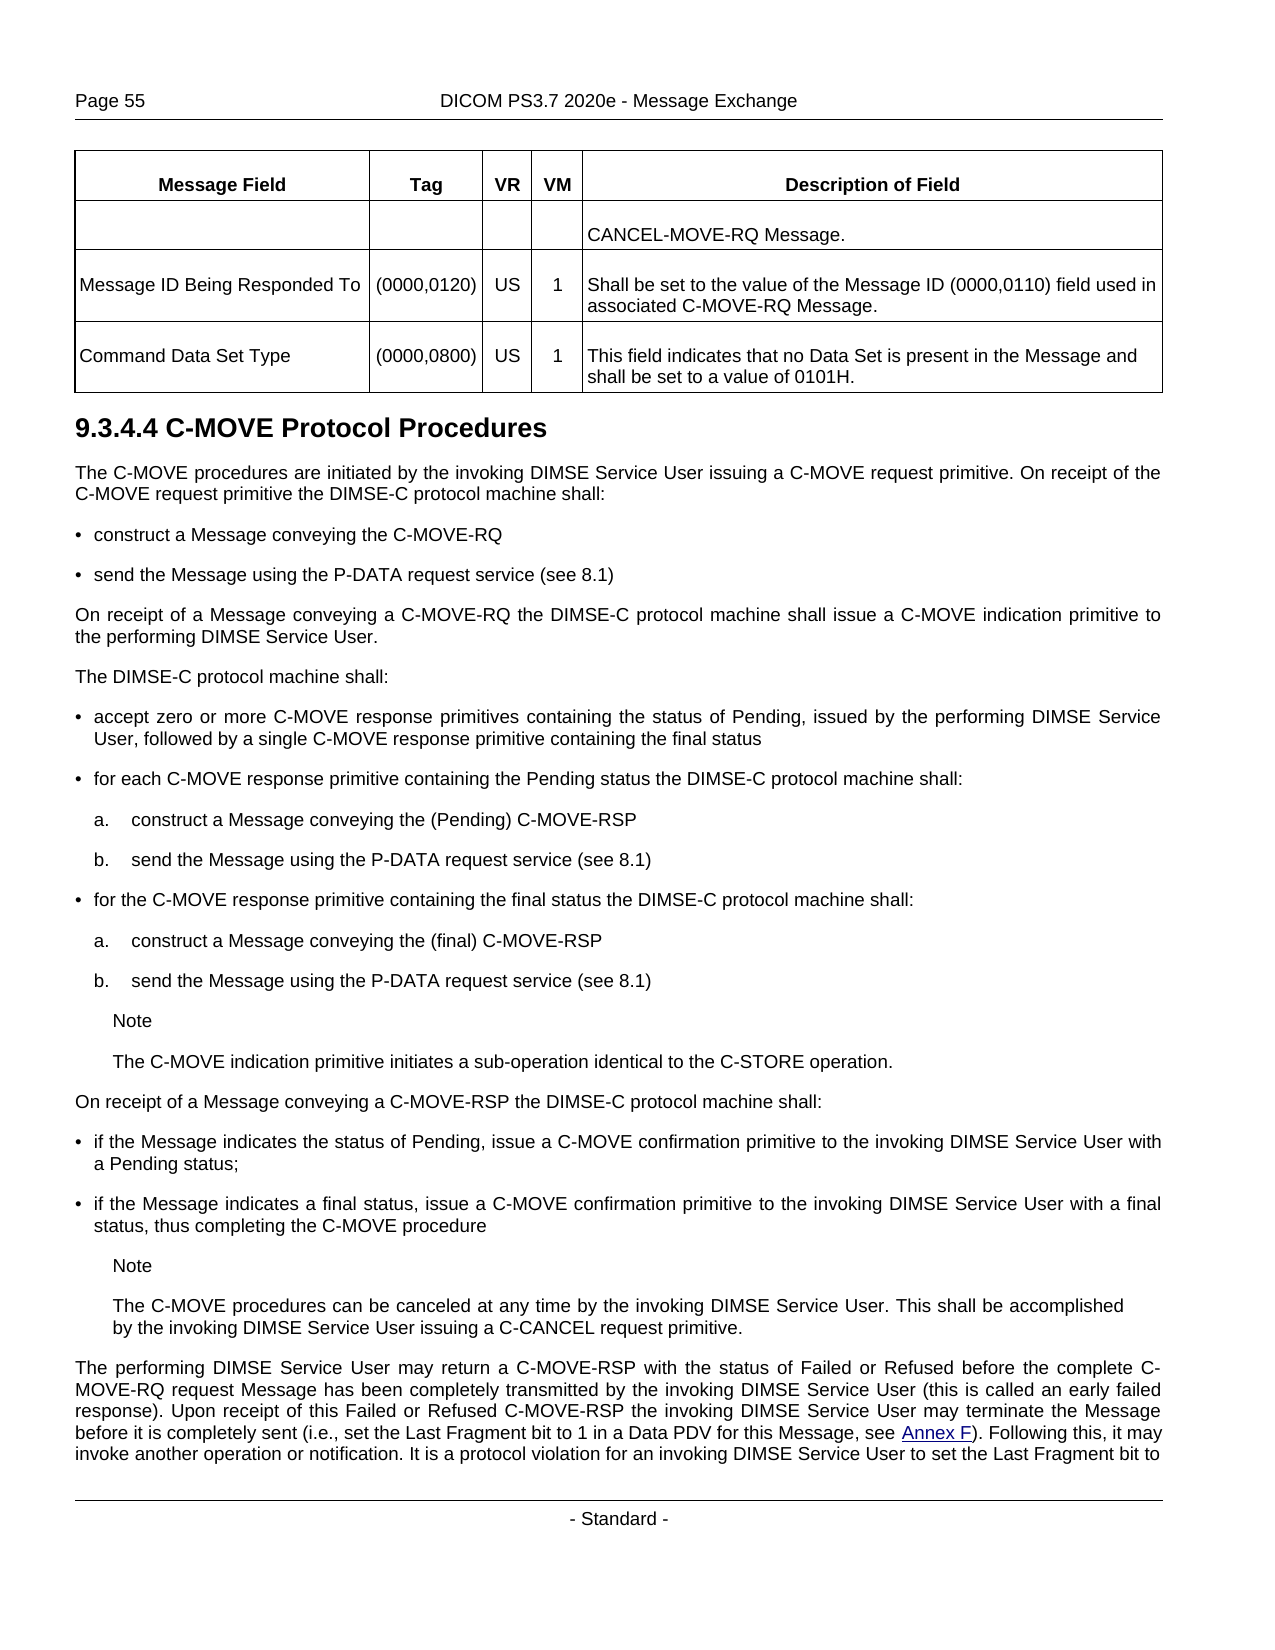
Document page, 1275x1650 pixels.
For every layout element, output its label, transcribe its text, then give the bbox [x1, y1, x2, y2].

text Note [112, 1010, 1125, 1032]
text • send the Message using the P-DATA request service (see 8.1) [75, 564, 1162, 585]
table_header VM [532, 151, 582, 200]
table_cell [483, 201, 531, 249]
text • accept zero or more C-MOVE response primitives containing the status of Pending, issued by the performing DIMSE Service User, followed by a single C-MOVE response primitive containing the final status [75, 706, 1162, 749]
table_cell 1 [532, 322, 582, 392]
text b. send the Message using the P-DATA request service (see 8.1) [94, 970, 1162, 991]
text a. construct a Message conveying the (final) C-MOVE-RSP [94, 929, 1162, 951]
table_cell Message ID Being Responded To [76, 250, 369, 321]
table_cell [76, 201, 369, 249]
text The C-MOVE indication primitive initiates a sub-operation identical to the C-STORE operation. [112, 1050, 1125, 1072]
table_header Message Field [76, 151, 369, 200]
table_cell US [483, 250, 531, 321]
text • construct a Message conveying the C-MOVE-RQ [75, 523, 1162, 545]
text b. send the Message using the P-DATA request service (see 8.1) [94, 849, 1162, 870]
text • if the Message indicates a final status, issue a C-MOVE confirmation primitive to the invoking DIMSE Service User with a final status, thus completing the C-MOVE procedure [75, 1193, 1162, 1236]
table_cell (0000,0120) [370, 250, 482, 321]
table_header VR [483, 151, 531, 200]
table_cell Command Data Set Type [76, 322, 369, 392]
text The performing DIMSE Service User may return a C-MOVE-RSP with the status of Failed or Refused before the complete C-MOVE-RQ request Message has been completely transmitted by the invoking DIMSE Service User (this is called an early failed response). Upon receipt of this Failed or Refused C-MOVE-RSP the invoking DIMSE Service User may terminate the Message before it is completely sent (i.e., set the Last Fragment bit to 1 in a Data PDV for this Message, see Annex F). Following this, it may invoke another operation or notification. It is a protocol violation for an invoking DIMSE Service User to set the Last Fragment bit to [75, 1357, 1162, 1465]
text The C-MOVE procedures are initiated by the invoking DIMSE Service User issuing a C-MOVE request primitive. On receipt of the C-MOVE request primitive the DIMSE-C protocol machine shall: [75, 462, 1162, 505]
table_cell 1 [532, 250, 582, 321]
text 9.3.4.4 C-MOVE Protocol Procedures [75, 412, 1162, 443]
text The C-MOVE procedures can be canceled at any time by the invoking DIMSE Service User. This shall be accomplished by the invoking DIMSE Service User issuing a C-CANCEL request primitive. [112, 1295, 1125, 1338]
text • for the C-MOVE response primitive containing the final status the DIMSE-C protocol machine shall: [75, 889, 1162, 911]
table_cell [370, 201, 482, 249]
text On receipt of a Message conveying a C-MOVE-RSP the DIMSE-C protocol machine shall: [75, 1091, 1162, 1112]
table_cell CANCEL-MOVE-RQ Message. [583, 201, 1162, 249]
table_cell Shall be set to the value of the Message ID (0000,0110) field used in associated C-MOVE-RQ Message. [583, 250, 1162, 321]
text Note [112, 1255, 1125, 1276]
text On receipt of a Message conveying a C-MOVE-RQ the DIMSE-C protocol machine shall issue a C-MOVE indication primitive to the performing DIMSE Service User. [75, 604, 1162, 647]
table_cell (0000,0800) [370, 322, 482, 392]
table_cell [532, 201, 582, 249]
table_cell This field indicates that no Data Set is present in the Message and shall be set to a value of 0101H. [583, 322, 1162, 392]
table_header Description of Field [583, 151, 1162, 200]
text • if the Message indicates the status of Pending, issue a C-MOVE confirmation primitive to the invoking DIMSE Service User with a Pending status; [75, 1131, 1162, 1174]
text a. construct a Message conveying the (Pending) C-MOVE-RSP [94, 808, 1162, 830]
table_header Tag [370, 151, 482, 200]
text • for each C-MOVE response primitive containing the Pending status the DIMSE-C protocol machine shall: [75, 768, 1162, 790]
table_cell US [483, 322, 531, 392]
text The DIMSE-C protocol machine shall: [75, 666, 1162, 688]
